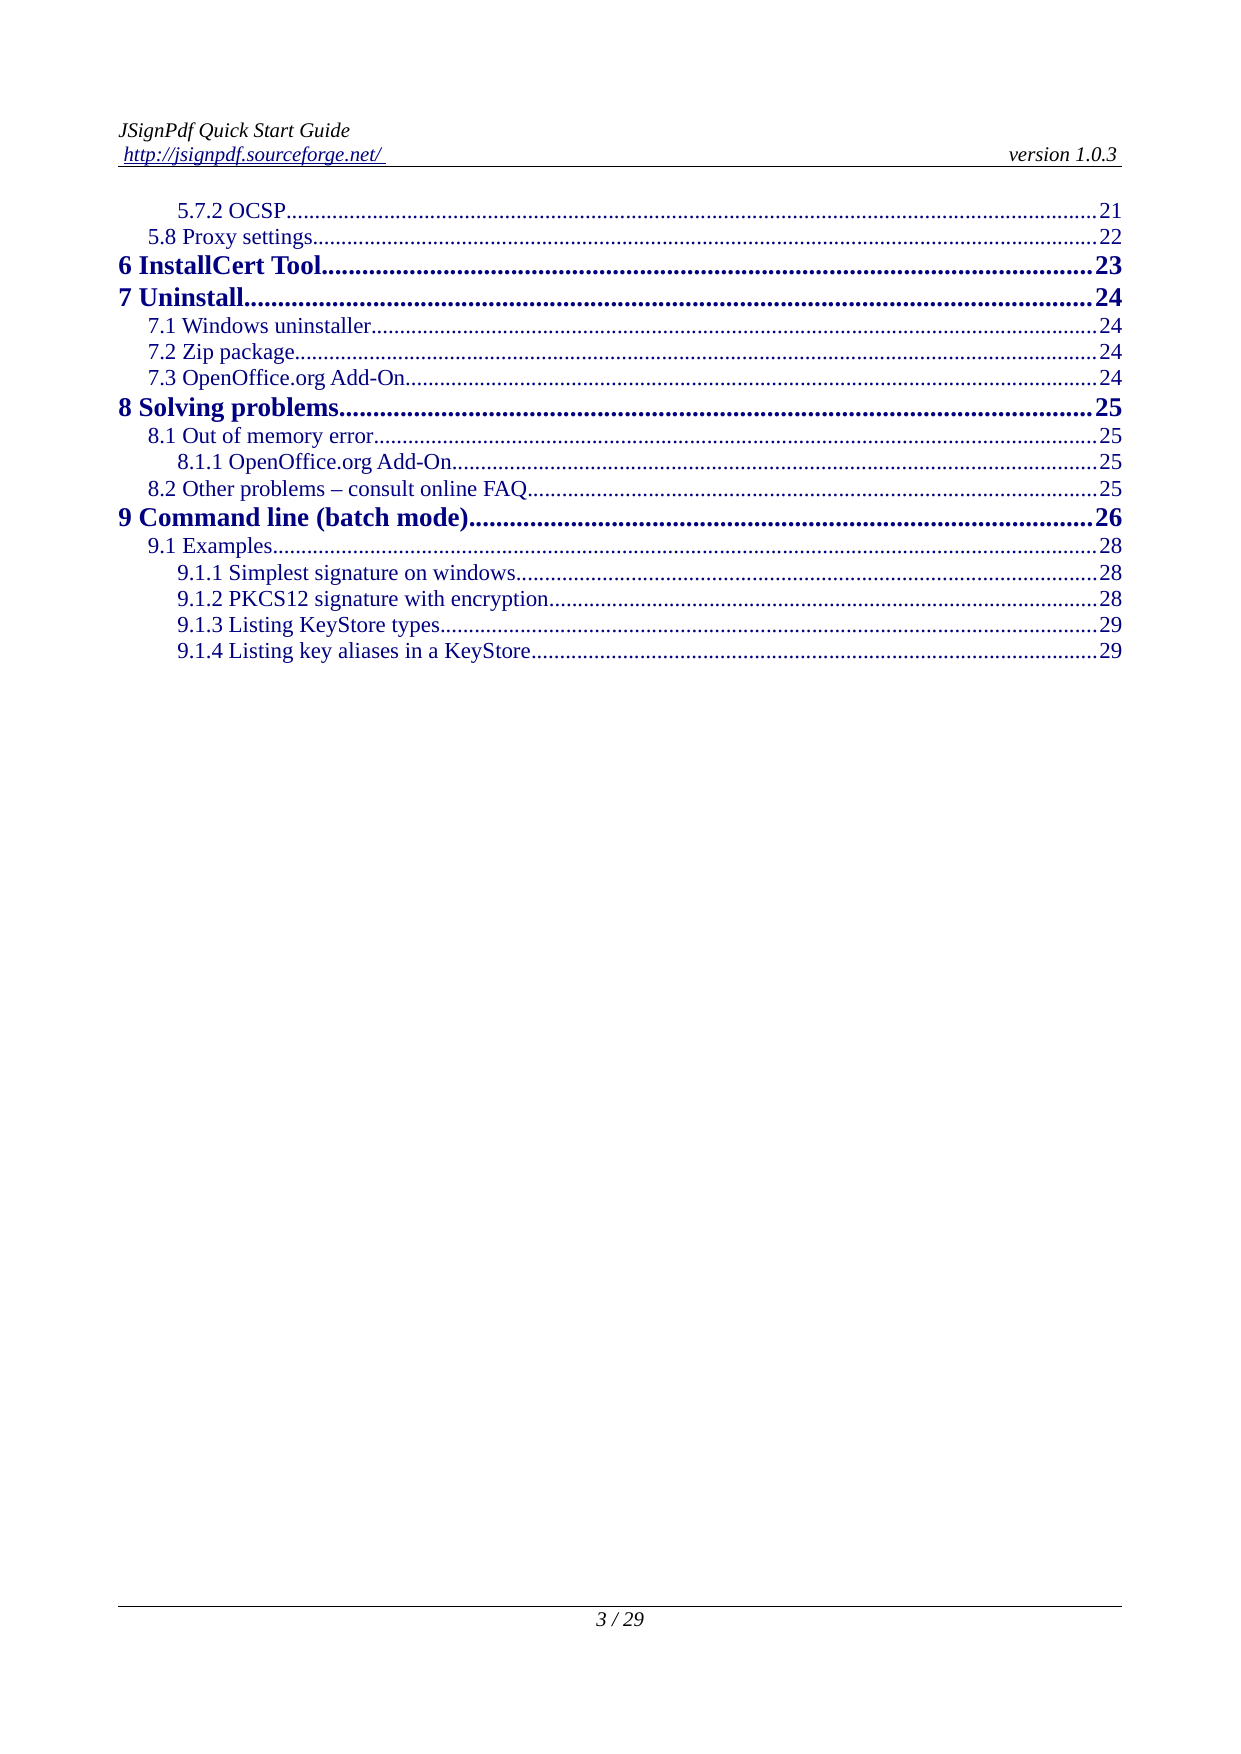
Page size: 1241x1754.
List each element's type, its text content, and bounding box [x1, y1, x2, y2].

text 9.1.2 PKCS12 signature with encryption 28 [177, 585, 1122, 611]
text 9.1.4 Listing key aliases in a KeyStore 29 [177, 638, 1122, 664]
text 8.2 Other problems – consult online FAQ 25 [148, 475, 1122, 501]
text 8.1.1 OpenOffice.org Add-On 25 [177, 448, 1122, 475]
text 9.1.1 Simplest signature on windows 28 [177, 558, 1122, 585]
text 7 Uninstall 24 [118, 281, 1122, 312]
text 9.1 Examples 28 [148, 532, 1122, 558]
text 8 Solving problems 25 [118, 391, 1122, 422]
text 5.7.2 OCSP 21 [177, 197, 1122, 223]
text 6 InstallCert Tool 23 [118, 249, 1122, 281]
text 7.3 OpenOffice.org Add-On 24 [148, 364, 1122, 391]
text 9.1.3 Listing KeyStore types 29 [177, 611, 1122, 638]
text 7.1 Windows uninstaller 24 [148, 312, 1122, 338]
text 5.8 Proxy settings 22 [148, 223, 1122, 249]
text 8.1 Out of memory error 25 [148, 422, 1122, 448]
text 9 Command line (batch mode) 26 [118, 501, 1122, 532]
text 7.2 Zip package 24 [148, 338, 1122, 364]
